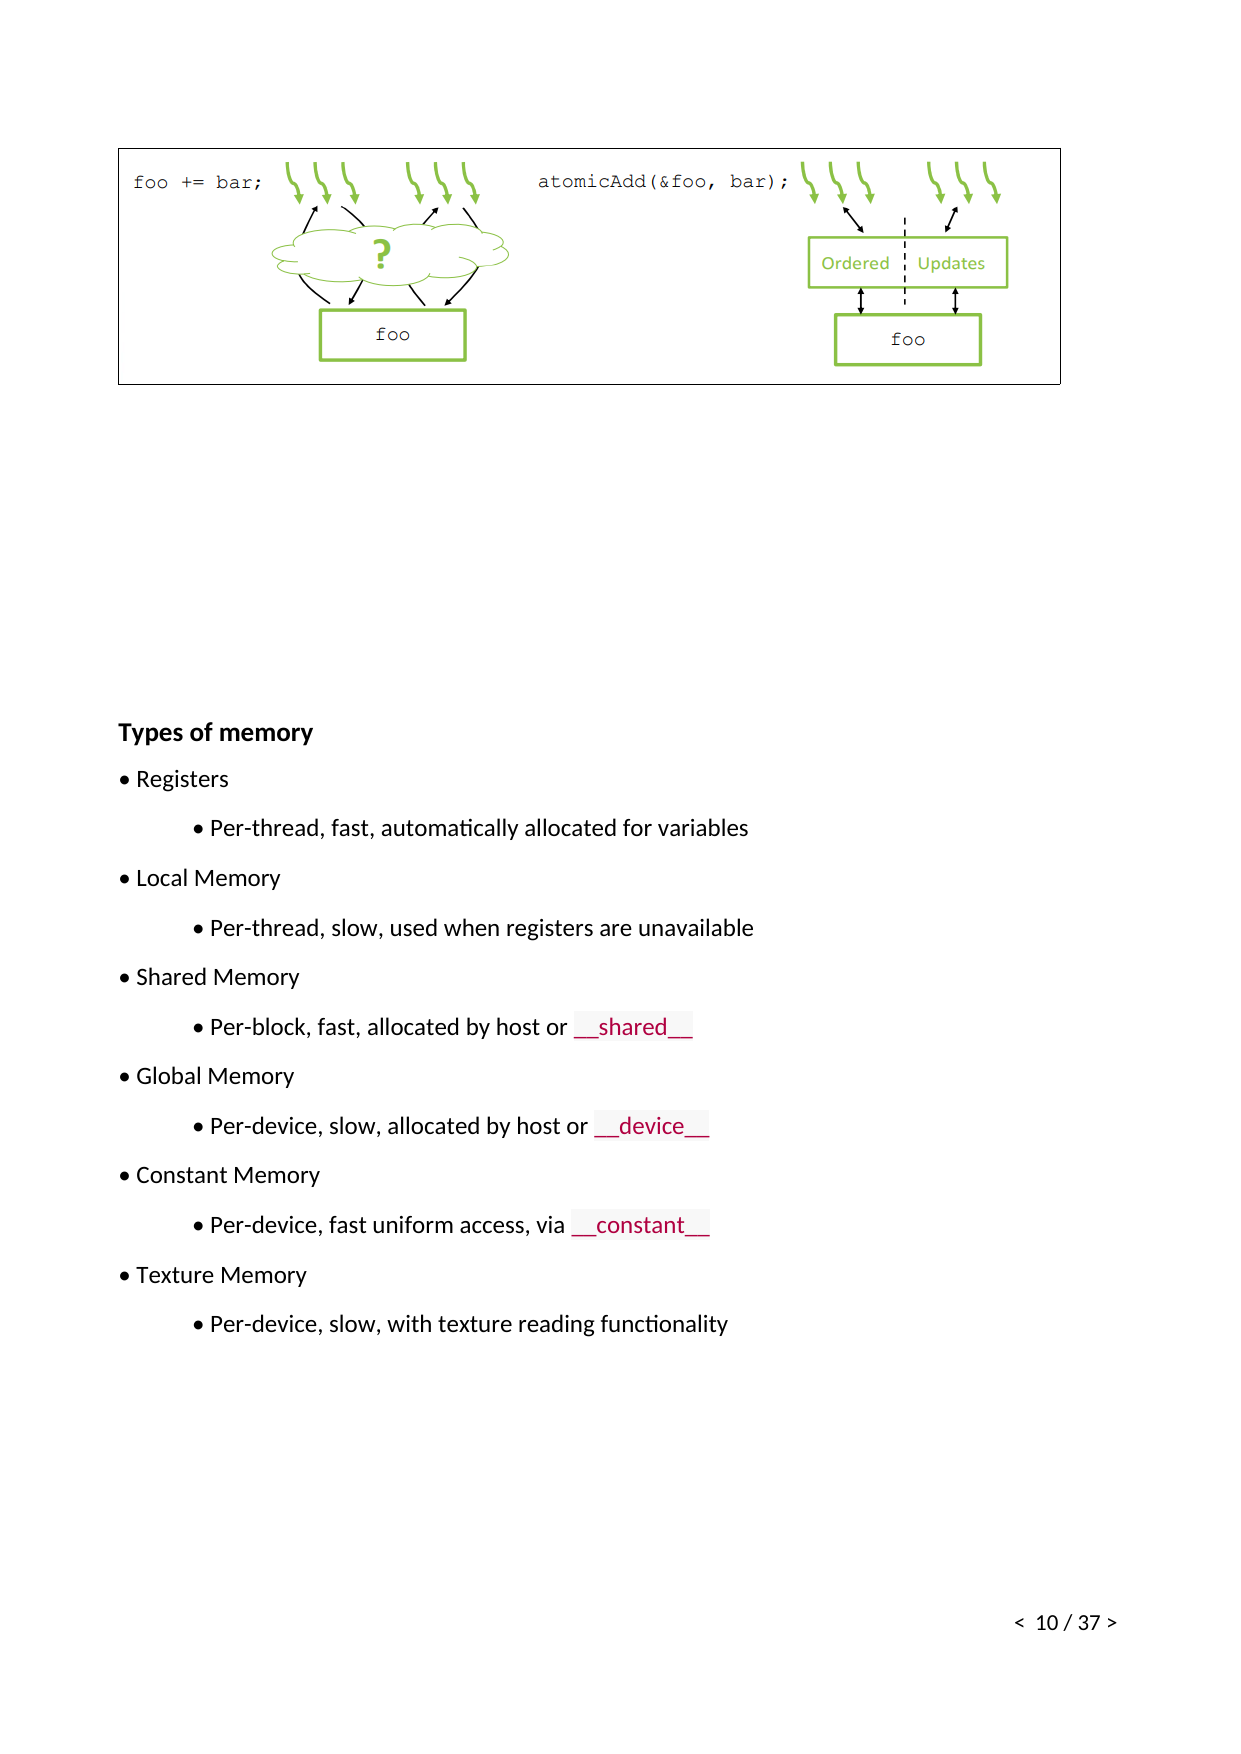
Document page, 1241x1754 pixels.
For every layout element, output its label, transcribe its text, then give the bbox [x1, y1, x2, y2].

text • Per-device, slow, allocated by host or __device__ [118, 1110, 1122, 1141]
picture [121, 150, 1058, 381]
text • Global Memory [118, 1061, 1122, 1091]
text • Per-block, fast, allocated by host or __shared__ [118, 1011, 1122, 1041]
text • Registers [118, 763, 1122, 793]
subtitle Types of memory [118, 715, 1122, 748]
text • Constant Memory [118, 1160, 1122, 1190]
text • Per-device, slow, with texture reading functionality [118, 1308, 1122, 1339]
text • Per-device, fast uniform access, via __constant__ [118, 1209, 1122, 1240]
text • Shared Memory [118, 961, 1122, 992]
text • Per-thread, fast, automatically allocated for variables [118, 813, 1122, 843]
text • Per-thread, slow, used when registers are unavailable [118, 912, 1122, 942]
text • Texture Memory [118, 1259, 1122, 1289]
text • Local Memory [118, 862, 1122, 893]
